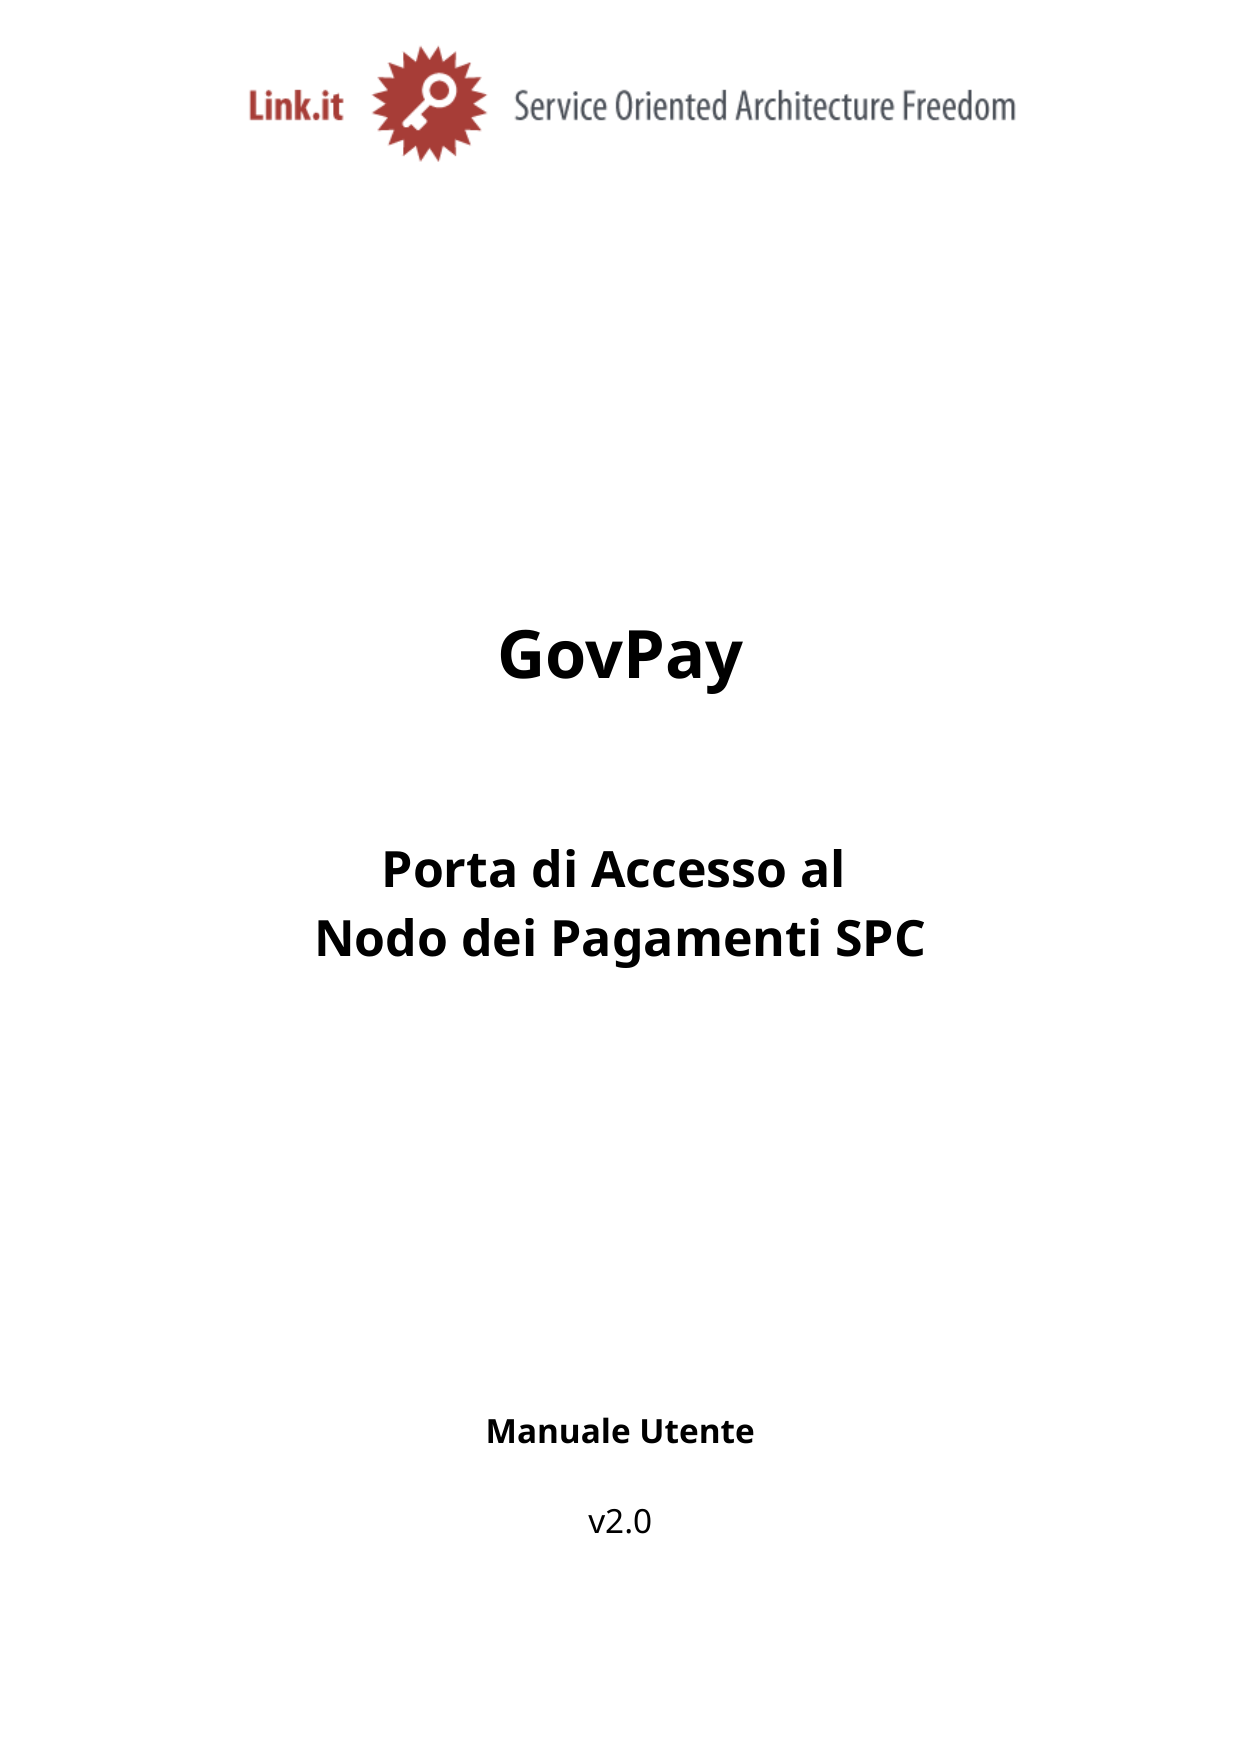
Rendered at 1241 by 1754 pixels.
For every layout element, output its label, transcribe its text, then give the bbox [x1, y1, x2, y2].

text v2.0 [118, 1498, 1122, 1544]
text GovPay [118, 607, 1122, 698]
text Porta di Accesso al [118, 834, 1122, 902]
picture [118, 37, 1123, 172]
text Manuale Utente [118, 1407, 1122, 1453]
text Nodo dei Pagamenti SPC [118, 902, 1122, 971]
